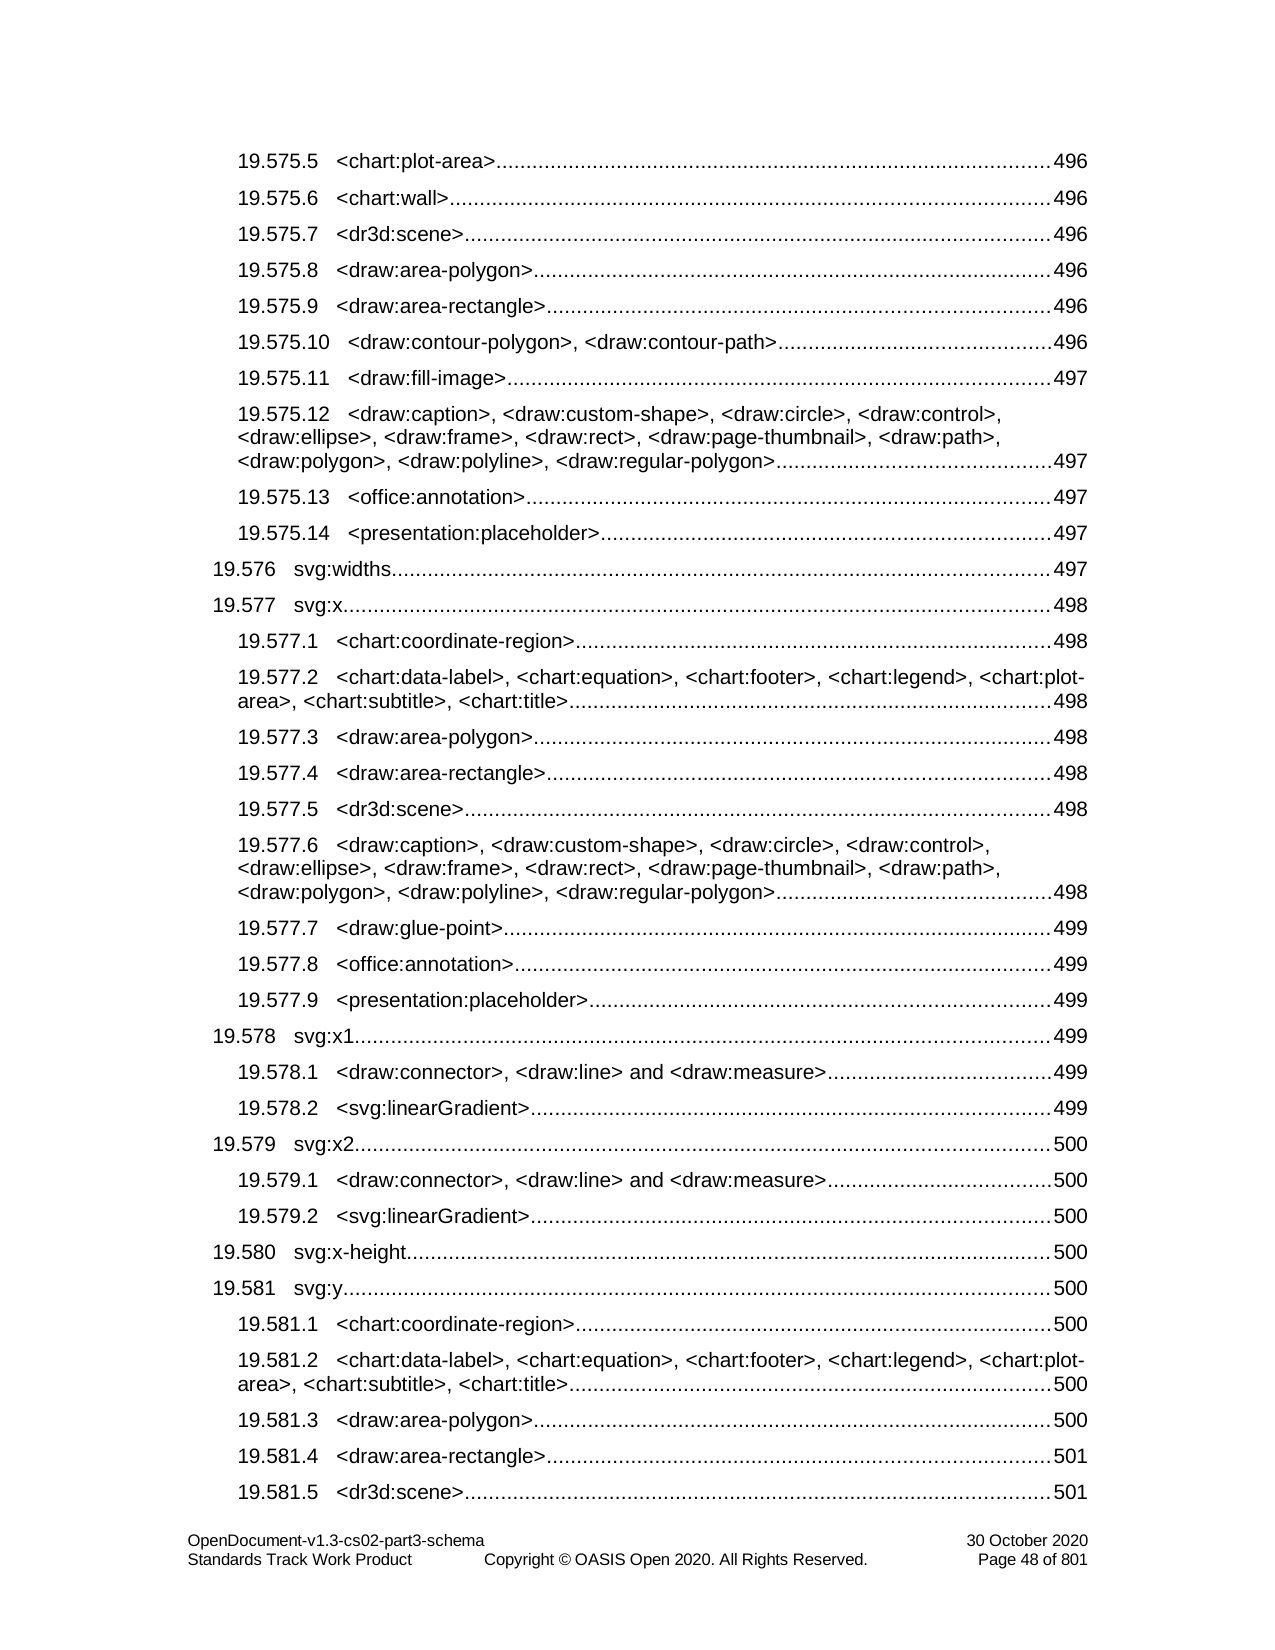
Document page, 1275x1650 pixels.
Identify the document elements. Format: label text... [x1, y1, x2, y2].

text 19.577.7 <draw:glue-point> 499 [237, 916, 1088, 940]
text 19.576 svg:widths 497 [212, 557, 1088, 581]
text 19.580 svg:x-height 500 [212, 1241, 1088, 1264]
text 19.575.7 <dr3d:scene> 496 [237, 222, 1088, 246]
text 19.575.6 <chart:wall> 496 [237, 186, 1088, 209]
text 19.577.5 <dr3d:scene> 498 [237, 797, 1088, 821]
text 19.577 svg:x 498 [212, 593, 1088, 617]
text 19.575.9 <draw:area-rectangle> 496 [237, 294, 1088, 318]
text 19.575.13 <office:annotation> 497 [237, 485, 1088, 509]
text 19.575.11 <draw:fill-image> 497 [237, 366, 1088, 390]
text 19.578 svg:x1 499 [212, 1024, 1088, 1048]
text 19.581.5 <dr3d:scene> 501 [237, 1481, 1088, 1504]
text 19.575.8 <draw:area-polygon> 496 [237, 258, 1088, 282]
text 19.581.1 <chart:coordinate-region> 500 [237, 1313, 1088, 1336]
text 19.581.3 <draw:area-polygon> 500 [237, 1408, 1088, 1432]
text 19.579.2 <svg:linearGradient> 500 [237, 1205, 1088, 1228]
text 19.578.2 <svg:linearGradient> 499 [237, 1097, 1088, 1120]
text 19.577.1 <chart:coordinate-region> 498 [237, 629, 1088, 653]
text 19.577.8 <office:annotation> 499 [237, 952, 1088, 976]
text 19.577.9 <presentation:placeholder> 499 [237, 988, 1088, 1012]
text 19.581 svg:y 500 [212, 1277, 1088, 1300]
text 19.578.1 <draw:connector>, <draw:line> and <draw:measure> 499 [237, 1061, 1088, 1084]
text 19.577.3 <draw:area-polygon> 498 [237, 725, 1088, 749]
text 19.575.12 <draw:caption>, <draw:custom-shape>, <draw:circle>, <draw:control>, <draw:ellipse>, <draw:frame>, <draw:rect>, <draw:page-thumbnail>, <draw:path>, <draw:polygon>, <draw:polyline>, <draw:regular-polygon> 497 [237, 402, 1088, 473]
text 19.577.6 <draw:caption>, <draw:custom-shape>, <draw:circle>, <draw:control>, <draw:ellipse>, <draw:frame>, <draw:rect>, <draw:page-thumbnail>, <draw:path>, <draw:polygon>, <draw:polyline>, <draw:regular-polygon> 498 [237, 833, 1088, 904]
text 19.577.2 <chart:data-label>, <chart:equation>, <chart:footer>, <chart:legend>, <chart:plot-area>, <chart:subtitle>, <chart:title> 498 [237, 666, 1088, 713]
text 19.581.4 <draw:area-rectangle> 501 [237, 1444, 1088, 1468]
text 19.575.10 <draw:contour-polygon>, <draw:contour-path> 496 [237, 330, 1088, 354]
text 19.577.4 <draw:area-rectangle> 498 [237, 761, 1088, 785]
text 19.579 svg:x2 500 [212, 1133, 1088, 1156]
text 19.581.2 <chart:data-label>, <chart:equation>, <chart:footer>, <chart:legend>, <chart:plot-area>, <chart:subtitle>, <chart:title> 500 [237, 1349, 1088, 1396]
text 19.575.5 <chart:plot-area> 496 [237, 150, 1088, 173]
text 19.575.14 <presentation:placeholder> 497 [237, 521, 1088, 545]
text 19.579.1 <draw:connector>, <draw:line> and <draw:measure> 500 [237, 1169, 1088, 1192]
